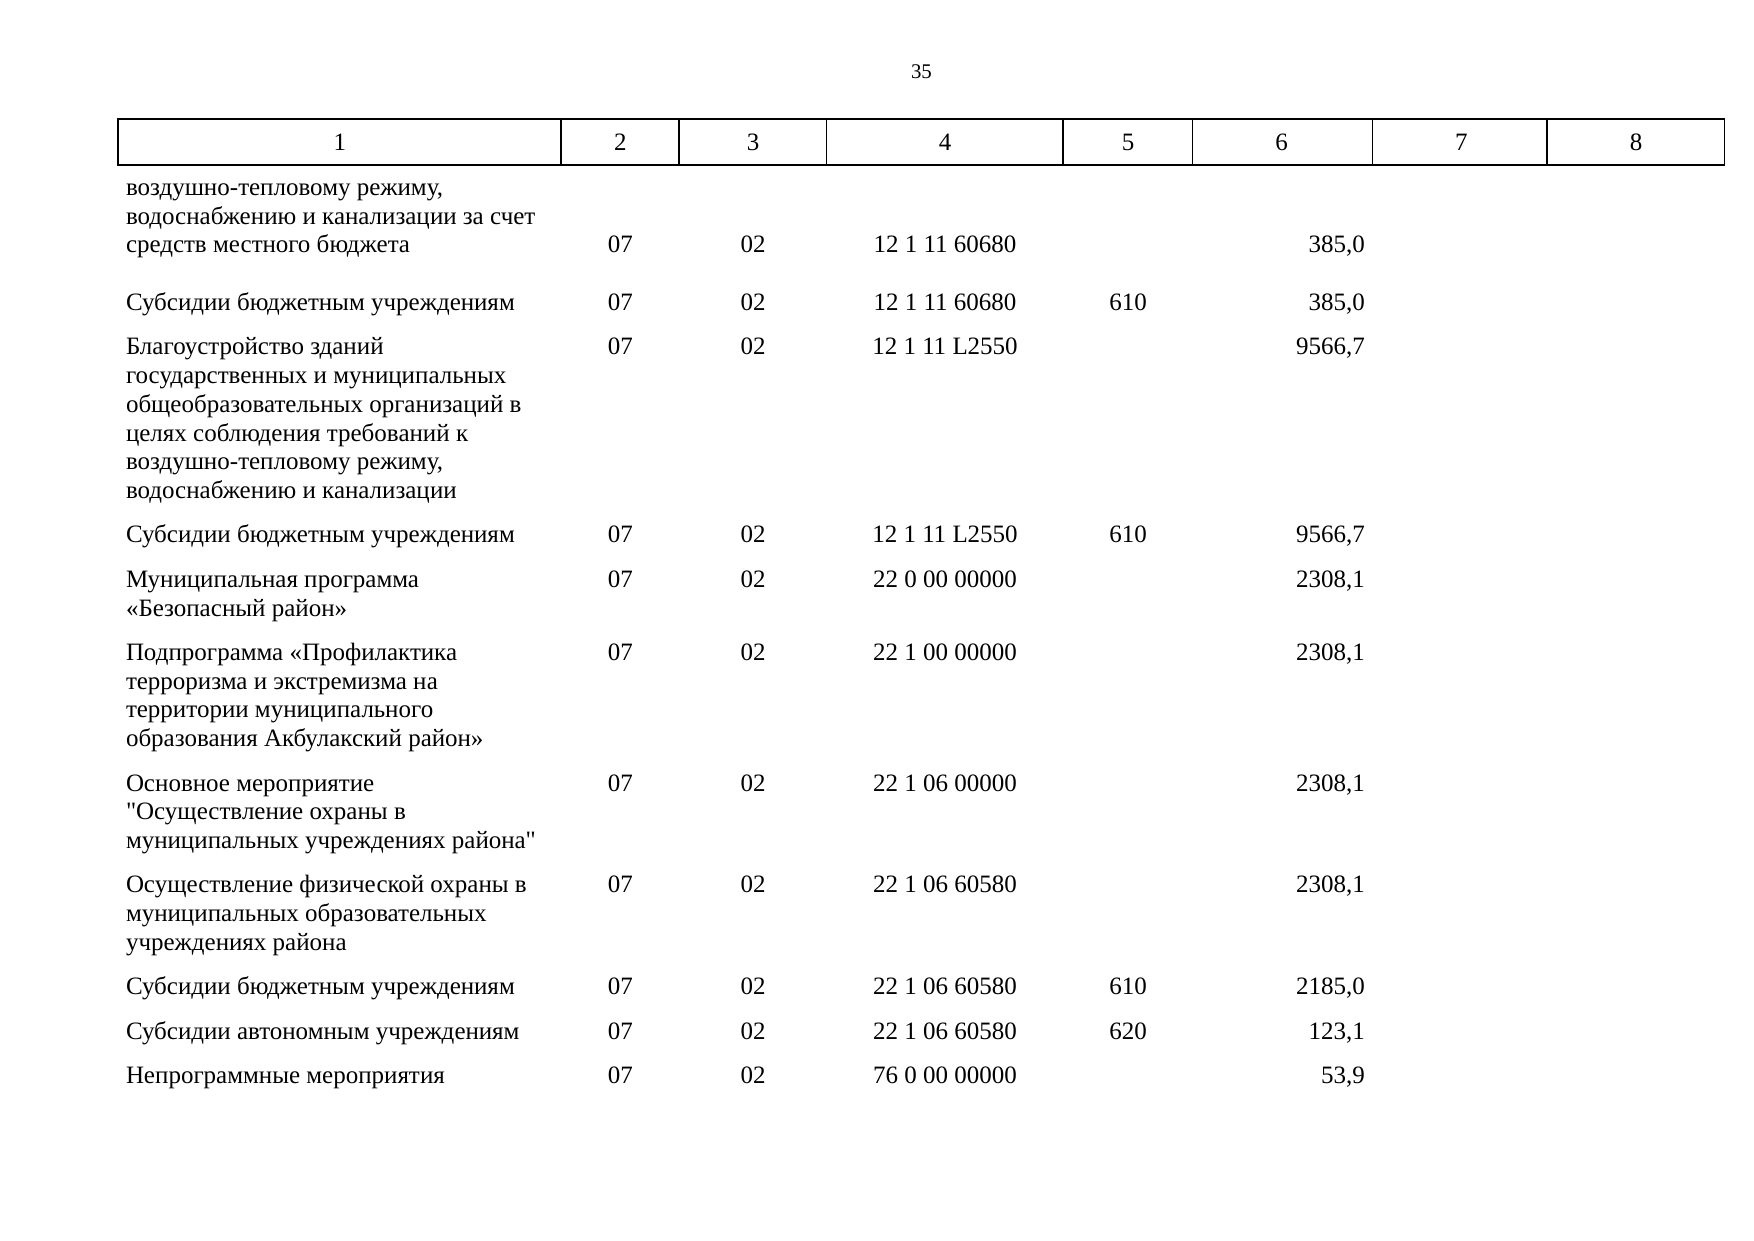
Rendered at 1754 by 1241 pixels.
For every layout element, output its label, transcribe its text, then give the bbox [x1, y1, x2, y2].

table_cell Субсидии бюджетным учреждениям [118, 964, 561, 1008]
table_cell [1547, 1008, 1724, 1052]
table_cell 02 [679, 862, 827, 963]
table_cell 9566,7 [1193, 512, 1372, 556]
table_cell [1063, 862, 1193, 963]
table_cell 2308,1 [1193, 629, 1372, 760]
table_cell 07 [561, 964, 679, 1008]
table_cell [1372, 862, 1547, 963]
table_cell 02 [679, 1008, 827, 1052]
table_cell Субсидии автономным учреждениям [118, 1008, 561, 1052]
table_cell 620 [1063, 1008, 1193, 1052]
table_cell [1063, 556, 1193, 629]
table_cell 02 02 [679, 166, 827, 323]
table_header 5 [1071, 128, 1185, 156]
table_cell 22 0 00 00000 [827, 556, 1063, 629]
table_cell 02 [679, 1052, 827, 1097]
table_cell Субсидии бюджетным учреждениям [118, 512, 561, 556]
table_cell 07 [561, 512, 679, 556]
table_cell [1063, 629, 1193, 760]
table_cell [1063, 760, 1193, 862]
table_cell 610 [1063, 512, 1193, 556]
table_cell 53,9 [1193, 1052, 1372, 1097]
table_cell 385,0 385,0 [1193, 166, 1372, 323]
table_cell [1372, 512, 1547, 556]
table_cell 02 [679, 964, 827, 1008]
table_header [119, 120, 560, 164]
table_header [680, 120, 826, 164]
table_cell 12 1 11 L2550 [827, 324, 1063, 512]
table_cell [1547, 166, 1724, 323]
table_cell 22 1 06 60580 [827, 862, 1063, 963]
table_cell Непрограммные мероприятия [118, 1052, 561, 1097]
table_cell 12 1 11 L2550 [827, 512, 1063, 556]
table_cell 07 07 [561, 166, 679, 323]
table_cell 07 [561, 324, 679, 512]
table_cell воздушно-тепловому режиму, водоснабжению и канализации за счет средств местного бюджета Субсидии бюджетным учреждениям [118, 166, 561, 323]
table_header [1193, 120, 1372, 164]
table_cell 22 1 06 60580 [827, 964, 1063, 1008]
table_cell 02 [679, 629, 827, 760]
table_cell 07 [561, 629, 679, 760]
table_header 4 [835, 128, 1055, 156]
table_header [827, 120, 1062, 164]
table_cell [1547, 862, 1724, 963]
table_cell [1372, 166, 1547, 323]
table_header 6 [1201, 128, 1362, 156]
table_cell 123,1 [1193, 1008, 1372, 1052]
table_cell [1547, 556, 1724, 629]
table_cell [1547, 324, 1724, 512]
table_cell 07 [561, 862, 679, 963]
table_cell [1547, 964, 1724, 1008]
table_cell [1372, 324, 1547, 512]
table_cell Благоустройство зданий государственных и муниципальных общеобразовательных организаций в целях соблюдения требований к воздушно-тепловому режиму, водоснабжению и канализации [118, 324, 561, 512]
table_cell 2308,1 [1193, 862, 1372, 963]
table_header 8 [1555, 128, 1716, 156]
table_cell [1372, 1052, 1547, 1097]
table_cell 02 [679, 556, 827, 629]
table_cell 2308,1 [1193, 556, 1372, 629]
table_cell 07 [561, 1052, 679, 1097]
table_cell 02 [679, 760, 827, 862]
table_header [1373, 120, 1546, 164]
table_cell 2308,1 [1193, 760, 1372, 862]
table_cell [1547, 760, 1724, 862]
table_header 2 [569, 128, 671, 156]
table_cell 02 [679, 324, 827, 512]
table_cell 610 [1063, 166, 1193, 323]
table_cell 9566,7 [1193, 324, 1372, 512]
table_cell 07 [561, 760, 679, 862]
table_cell 22 1 06 00000 [827, 760, 1063, 862]
table_cell 07 [561, 556, 679, 629]
table_cell [1063, 324, 1193, 512]
table_header [562, 120, 678, 164]
table_cell [1547, 1052, 1724, 1097]
table_cell 12 1 11 60680 12 1 11 60680 [827, 166, 1063, 323]
table_cell Основное мероприятие "Осуществление охраны в муниципальных учреждениях района" [118, 760, 561, 862]
table_cell [1372, 629, 1547, 760]
table_cell [1372, 556, 1547, 629]
table_cell Осуществление физической охраны в муниципальных образовательных учреждениях района [118, 862, 561, 963]
table_cell 07 [561, 1008, 679, 1052]
table_cell 22 1 00 00000 [827, 629, 1063, 760]
table_header 3 [687, 128, 819, 156]
table_cell Подпрограмма «Профилактика терроризма и экстремизма на территории муниципального образования Акбулакский район» [118, 629, 561, 760]
table_cell 610 [1063, 964, 1193, 1008]
table_cell 76 0 00 00000 [827, 1052, 1063, 1097]
table_header [1548, 120, 1724, 164]
table_cell [1063, 1052, 1193, 1097]
table_cell 02 [679, 512, 827, 556]
table_cell [1547, 629, 1724, 760]
table_header 1 [126, 128, 553, 156]
table_cell [1372, 1008, 1547, 1052]
table_cell [1372, 964, 1547, 1008]
table_cell [1372, 760, 1547, 862]
table_cell Муниципальная программа «Безопасный район» [118, 556, 561, 629]
table_header 7 [1380, 128, 1542, 156]
table_header [1064, 120, 1192, 164]
table_cell 2185,0 [1193, 964, 1372, 1008]
table_cell 22 1 06 60580 [827, 1008, 1063, 1052]
table_cell [1547, 512, 1724, 556]
